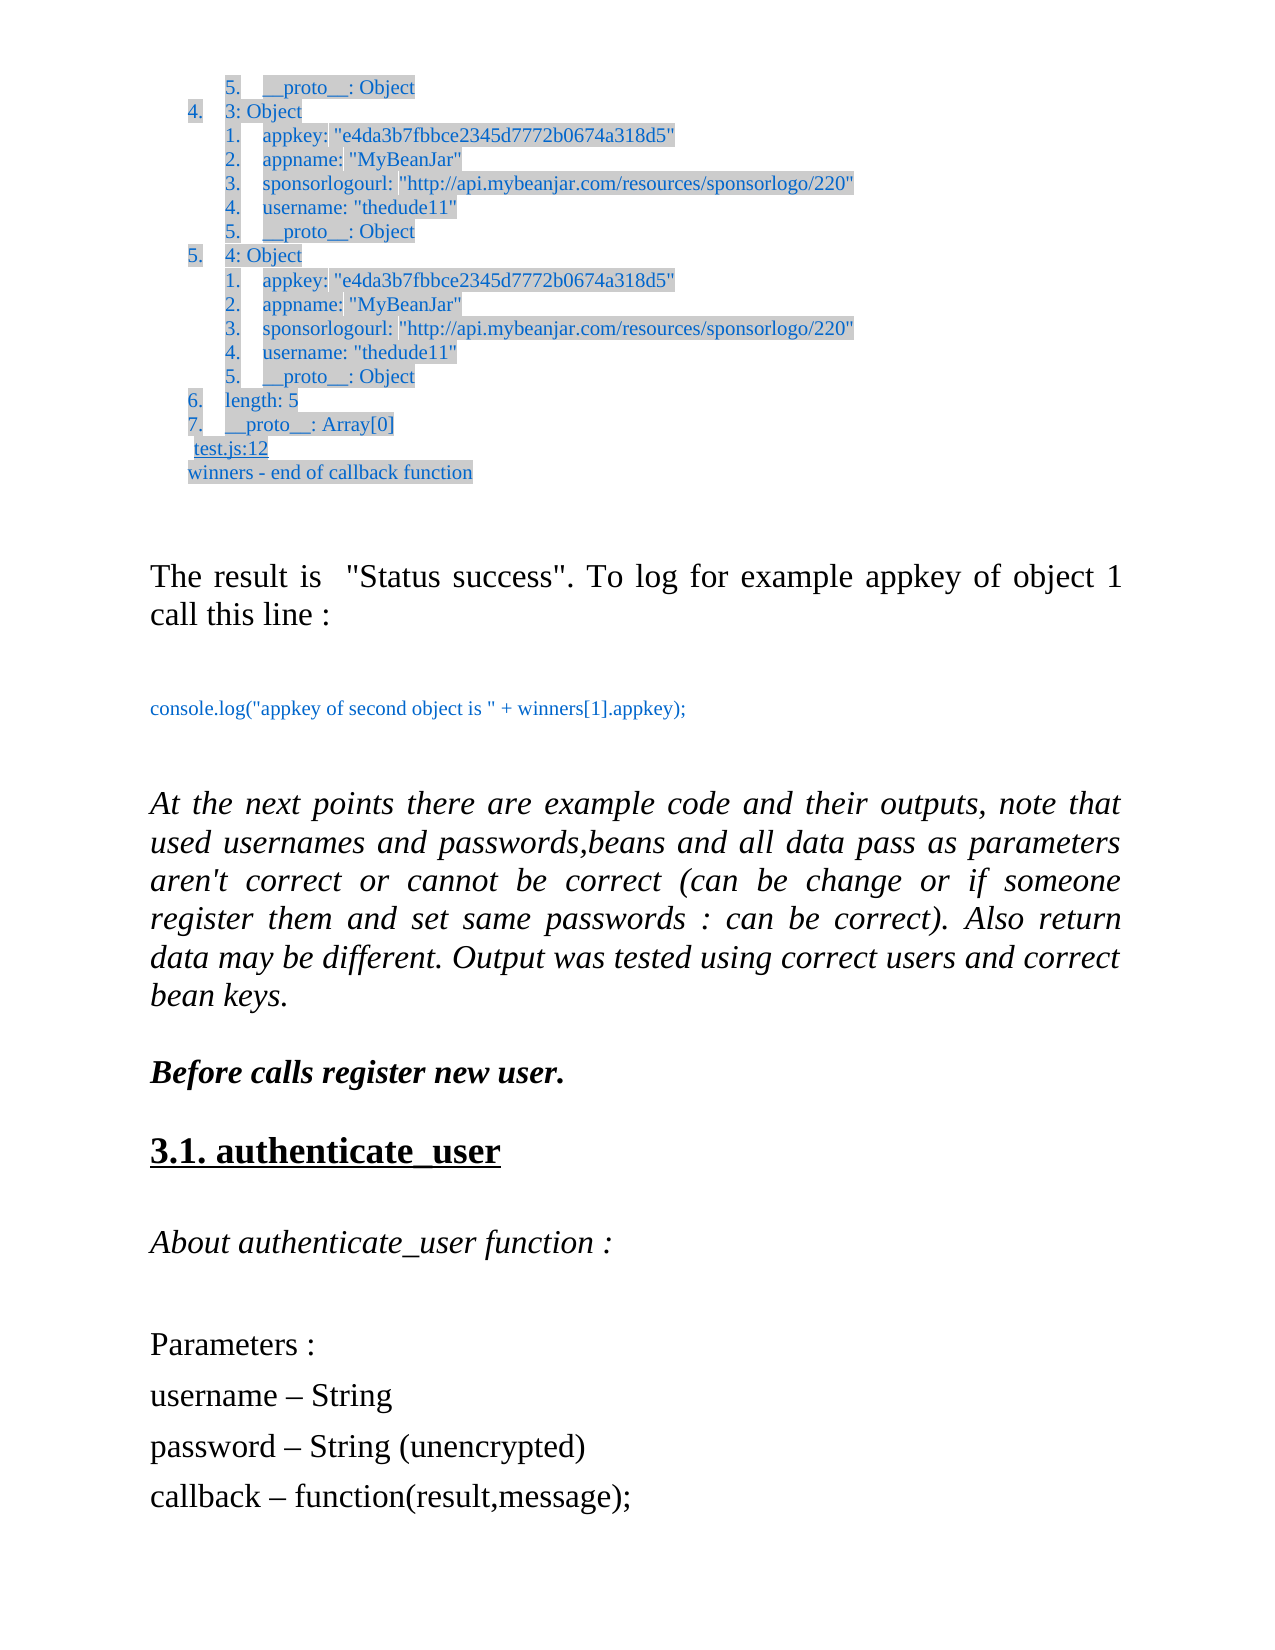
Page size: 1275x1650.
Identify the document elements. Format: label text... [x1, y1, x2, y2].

list username: "thedude11" [225, 340, 1125, 364]
list appname: "MyBeanJar" [225, 292, 1125, 316]
text username – String [150, 1375, 1125, 1413]
list __proto__: Object [225, 219, 1125, 243]
list appkey: "e4da3b7fbbce2345d7772b0674a318d5" [225, 267, 1125, 292]
list __proto__: Object [225, 75, 1125, 99]
text At the next points there are example code and their outputs, note that used usernames and passwords,beans and all data pass as parameters aren't correct or cannot be correct (can be change or if someone register them and set same passwords : can be correct). Also return data may be different. Output was tested using correct users and correct bean keys. [150, 784, 1125, 1014]
text 3.1. authenticate_user [150, 1129, 1125, 1172]
text console.log("appkey of second object is " + winners[1].appkey); [150, 696, 1125, 720]
text Parameters : [150, 1324, 1125, 1363]
text The result is "Status success". To log for example appkey of object 1 call this line : [150, 556, 1125, 633]
text winners - end of callback function [187, 460, 1125, 484]
list 3: Object [187, 99, 1125, 123]
text password – String (unencrypted) [150, 1426, 1125, 1464]
list username: "thedude11" [225, 195, 1125, 219]
text About authenticate_user function : [150, 1223, 1125, 1261]
text test.js:12 [194, 436, 1125, 460]
list __proto__: Object [225, 364, 1125, 388]
list sponsorlogourl: "http://api.mybeanjar.com/resources/sponsorlogo/220" [225, 316, 1125, 340]
text callback – function(result,message); [150, 1477, 1125, 1515]
list appname: "MyBeanJar" [225, 147, 1125, 171]
list 4: Object [187, 243, 1125, 267]
list sponsorlogourl: "http://api.mybeanjar.com/resources/sponsorlogo/220" [225, 171, 1125, 195]
list appkey: "e4da3b7fbbce2345d7772b0674a318d5" [225, 123, 1125, 147]
text Before calls register new user. [150, 1052, 1125, 1090]
list length: 5 [187, 388, 1125, 412]
list __proto__: Array[0] [187, 412, 1125, 436]
